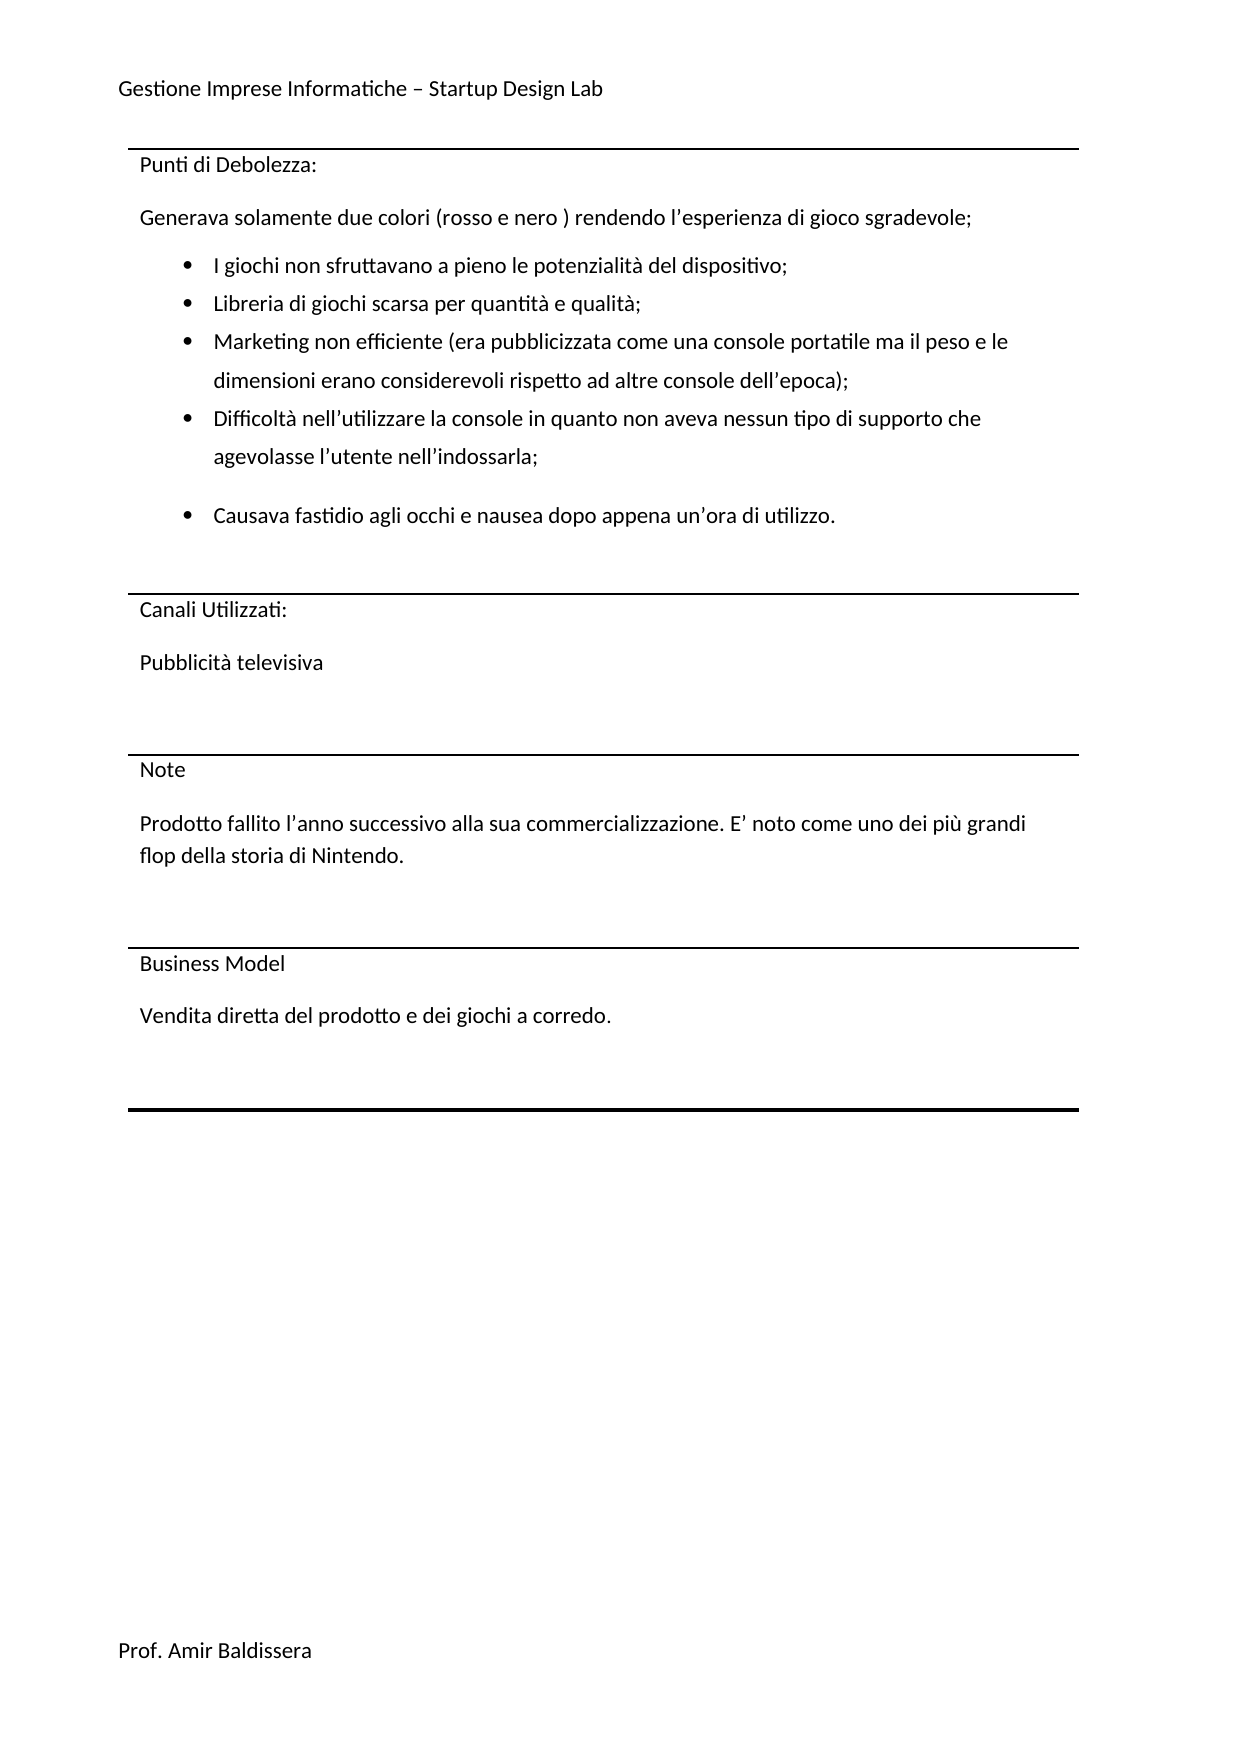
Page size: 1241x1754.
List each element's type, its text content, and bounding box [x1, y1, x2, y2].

table_cell Note Prodotto fallito l’anno successivo alla sua commercializzazione. E’ noto come uno dei più grandi flop della storia di Nintendo. [128, 756, 1078, 947]
table_cell Canali Utilizzati: Pubblicità televisiva [128, 595, 1078, 753]
table_cell Punti di Debolezza: Generava solamente due colori (rosso e nero ) rendendo l’esperienza di gioco sgradevole; I giochi non sfruttavano a pieno le potenzialità del dispositivo; Libreria di giochi scarsa per quantità e qualità; Marketing non efficiente (era pubblicizzata come una console portatile ma il peso e le dimensioni erano considerevoli rispetto ad altre console dell’epoca); Difficoltà nell’utilizzare la console in quanto non aveva nessun tipo di supporto che agevolasse l’utente nell’indossarla; Causava fastidio agli occhi e nausea dopo appena un’ora di utilizzo. [128, 150, 1078, 593]
table_cell Business Model Vendita diretta del prodotto e dei giochi a corredo. [128, 949, 1078, 1107]
